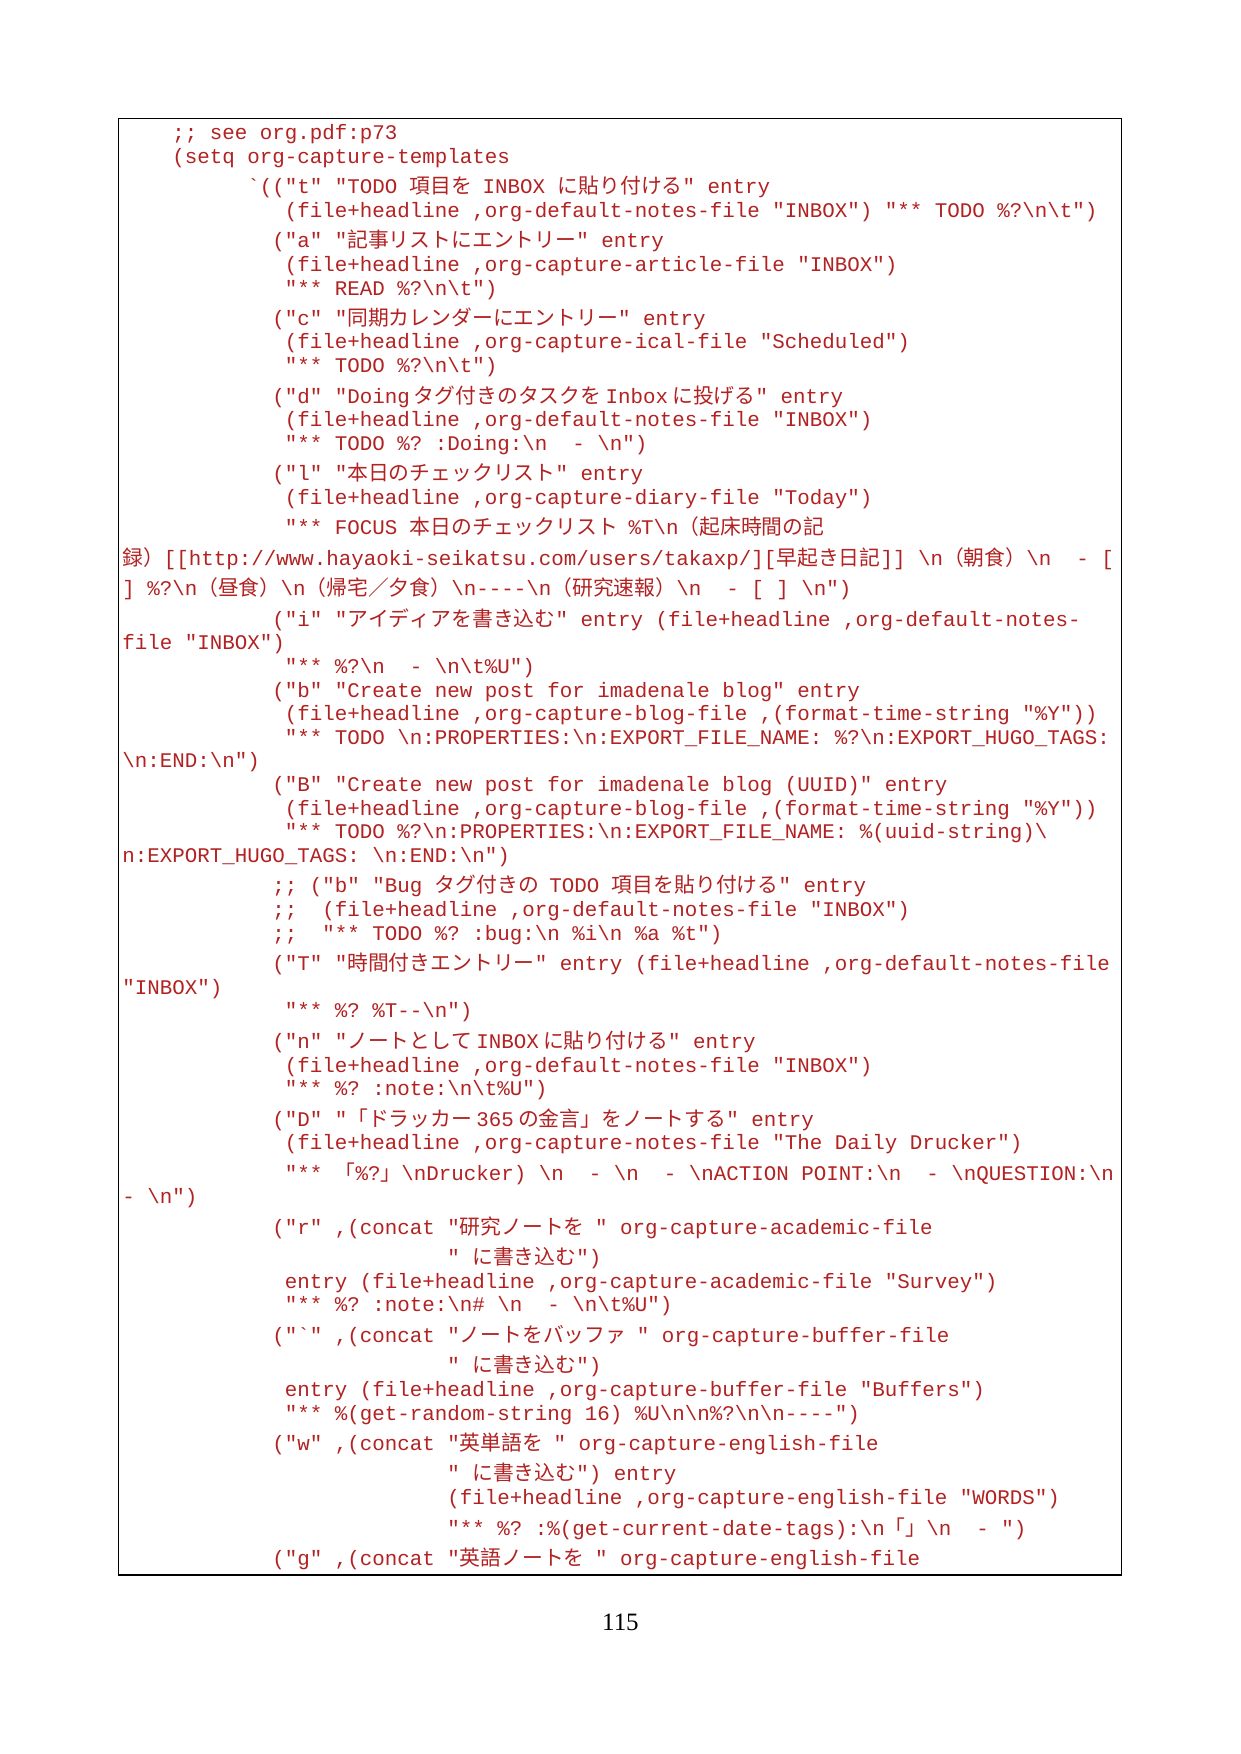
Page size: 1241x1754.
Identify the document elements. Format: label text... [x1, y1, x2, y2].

text ("i" "アイディアを書き込む" entry (file+headline ,org-default-notes-file "INBOX") [119, 598, 1121, 652]
text ("T" "時間付きエントリー" entry (file+headline ,org-default-notes-file "INBOX") [119, 942, 1121, 997]
text "** TODO %?\n:PROPERTIES:\n:EXPORT_FILE_NAME: %(uuid-string)\n:EXPORT_HUGO_TAGS: \n:END:\n") [119, 817, 1121, 865]
text (file+headline ,org-capture-ical-file "Scheduled") [119, 328, 1121, 351]
text "** READ %?\n\t") [119, 273, 1121, 297]
text ;; ("b" "Bug タグ付きの TODO 項目を貼り付ける" entry [119, 865, 1121, 895]
text ("b" "Create new post for imadenale blog" entry [119, 676, 1121, 699]
text ("n" "ノートとしてINBOXに貼り付ける" entry [119, 1020, 1121, 1051]
text " に書き込む") entry [119, 1453, 1121, 1483]
text ("w" ,(concat "英単語を " org-capture-english-file [119, 1422, 1121, 1453]
text ("r" ,(concat "研究ノートを " org-capture-academic-file [119, 1206, 1121, 1236]
text ("c" "同期カレンダーにエントリー" entry [119, 297, 1121, 328]
text (file+headline ,org-capture-notes-file "The Daily Drucker") [119, 1128, 1121, 1152]
text "** %? :note:\n\t%U") [119, 1074, 1121, 1098]
text (file+headline ,org-default-notes-file "INBOX") [119, 1051, 1121, 1074]
text ("g" ,(concat "英語ノートを " org-capture-english-file [119, 1537, 1121, 1574]
text (file+headline ,org-capture-blog-file ,(format-time-string "%Y")) [119, 699, 1121, 723]
text "** TODO %? :Doing:\n - \n") [119, 429, 1121, 453]
text "** TODO \n:PROPERTIES:\n:EXPORT_FILE_NAME: %?\n:EXPORT_HUGO_TAGS: \n:END:\n") [119, 723, 1121, 770]
text " に書き込む") [119, 1236, 1121, 1267]
text "** %? :note:\n# \n - \n\t%U") [119, 1291, 1121, 1314]
text ;; "** TODO %? :bug:\n %i\n %a %t") [119, 919, 1121, 942]
text (setq org-capture-templates [119, 142, 1121, 165]
text "** %?\n - \n\t%U") [119, 652, 1121, 676]
text ("a" "記事リストにエントリー" entry [119, 219, 1121, 250]
text ("d" "Doingタグ付きのタスクをInboxに投げる" entry [119, 375, 1121, 405]
text (file+headline ,org-capture-diary-file "Today") [119, 483, 1121, 507]
text (file+headline ,org-capture-english-file "WORDS") [119, 1483, 1121, 1507]
text ("`" ,(concat "ノートをバッファ " org-capture-buffer-file [119, 1314, 1121, 1344]
text " に書き込む") [119, 1344, 1121, 1375]
text "** %? %T--\n") [119, 997, 1121, 1020]
text ("B" "Create new post for imadenale blog (UUID)" entry [119, 770, 1121, 794]
text `(("t" "TODO 項目を INBOX に貼り付ける" entry [119, 165, 1121, 196]
text "** TODO %?\n\t") [119, 351, 1121, 375]
text "** FOCUS 本日のチェックリスト %T\n（起床時間の記録）[[http://www.hayaoki-seikatsu.com/users/takaxp/][早起き日記]] \n（朝食）\n - [ ] %?\n（昼食）\n（帰宅／夕食）\n----\n（研究速報）\n - [ ] \n") [119, 507, 1121, 598]
text ("l" "本日のチェックリスト" entry [119, 453, 1121, 483]
text "** %(get-random-string 16) %U\n\n%?\n\n----") [119, 1399, 1121, 1422]
text (file+headline ,org-capture-blog-file ,(format-time-string "%Y")) [119, 794, 1121, 817]
text (file+headline ,org-default-notes-file "INBOX") [119, 405, 1121, 429]
text (file+headline ,org-capture-article-file "INBOX") [119, 250, 1121, 273]
text ("D" "「ドラッカー365の金言」をノートする" entry [119, 1098, 1121, 1128]
text entry (file+headline ,org-capture-academic-file "Survey") [119, 1267, 1121, 1291]
text "** %? :%(get-current-date-tags):\n「」\n - ") [119, 1507, 1121, 1537]
text (file+headline ,org-default-notes-file "INBOX") "** TODO %?\n\t") [119, 196, 1121, 219]
text ;; see org.pdf:p73 [119, 119, 1121, 142]
text ;; (file+headline ,org-default-notes-file "INBOX") [119, 895, 1121, 919]
text "** 「%?」\nDrucker) \n - \n - \nACTION POINT:\n - \nQUESTION:\n - \n") [119, 1152, 1121, 1206]
text entry (file+headline ,org-capture-buffer-file "Buffers") [119, 1375, 1121, 1399]
